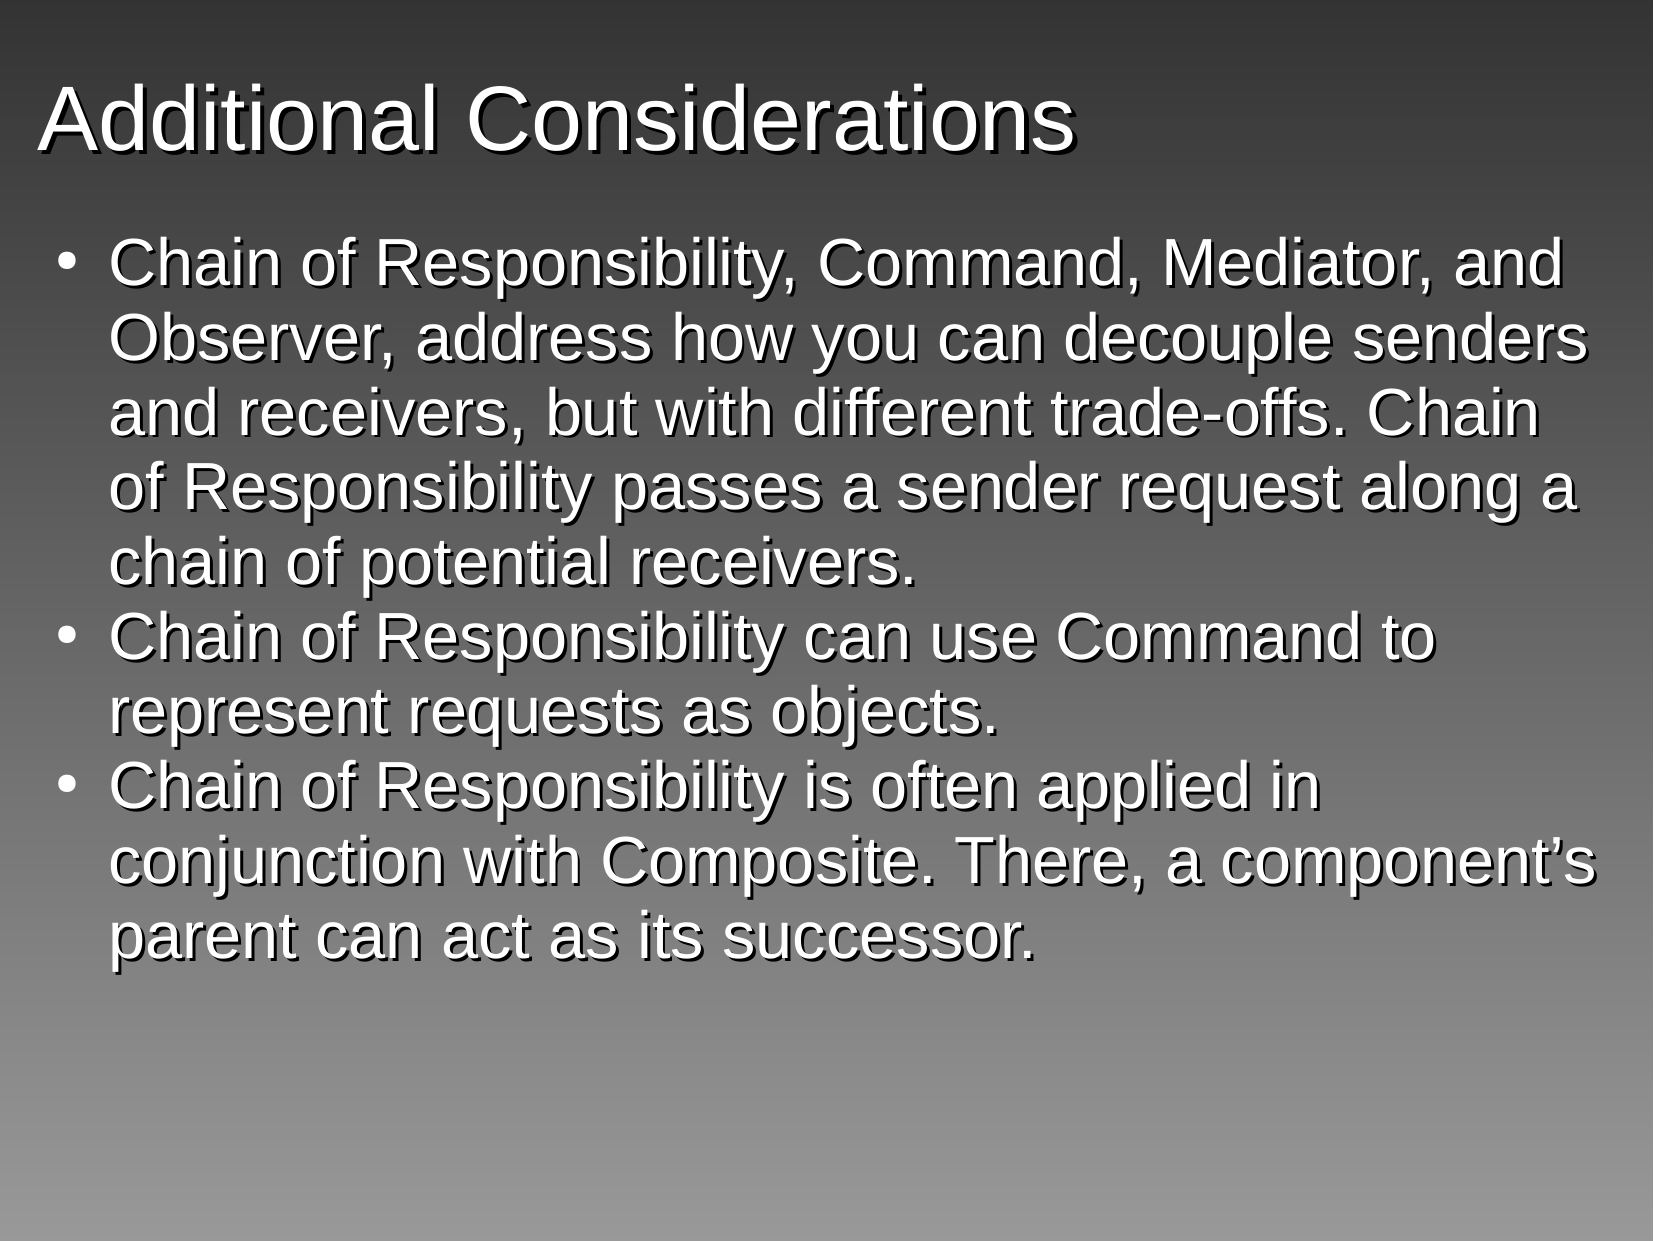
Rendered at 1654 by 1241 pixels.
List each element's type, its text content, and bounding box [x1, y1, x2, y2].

title Additional Considerations [37, 56, 1613, 181]
list Chain of Responsibility, Command, Mediator, and Observer, address how you can decouple senders and receivers, but with different trade-offs. Chain of Responsibility passes a sender request along a chain of potential receivers. Chain of Responsibility can use Command to represent requests as objects. Chain of Responsibility is often applied in conjunction with Composite. There, a component’s parent can act as its successor. [37, 225, 1613, 1126]
